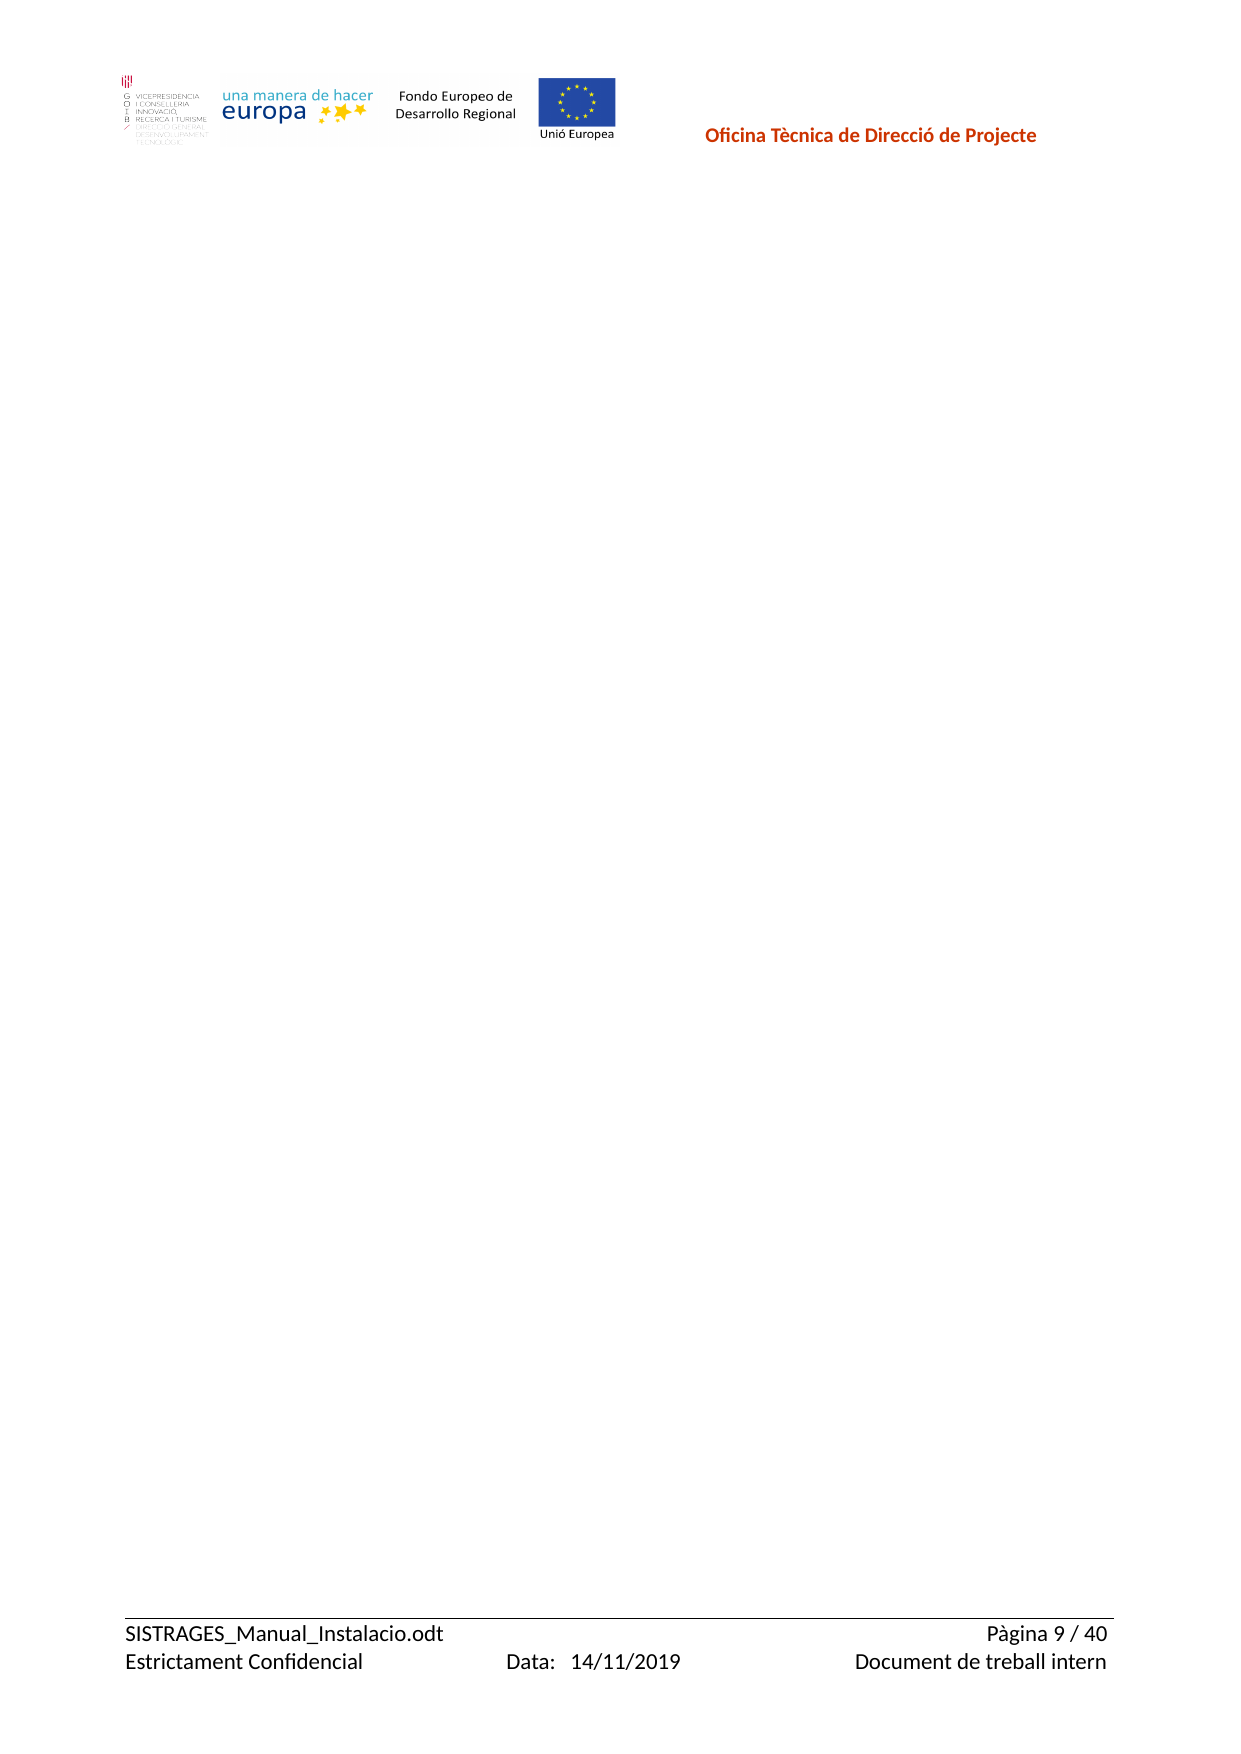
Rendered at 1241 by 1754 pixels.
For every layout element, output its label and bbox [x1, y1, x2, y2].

picture [219, 73, 621, 147]
picture [118, 73, 213, 147]
